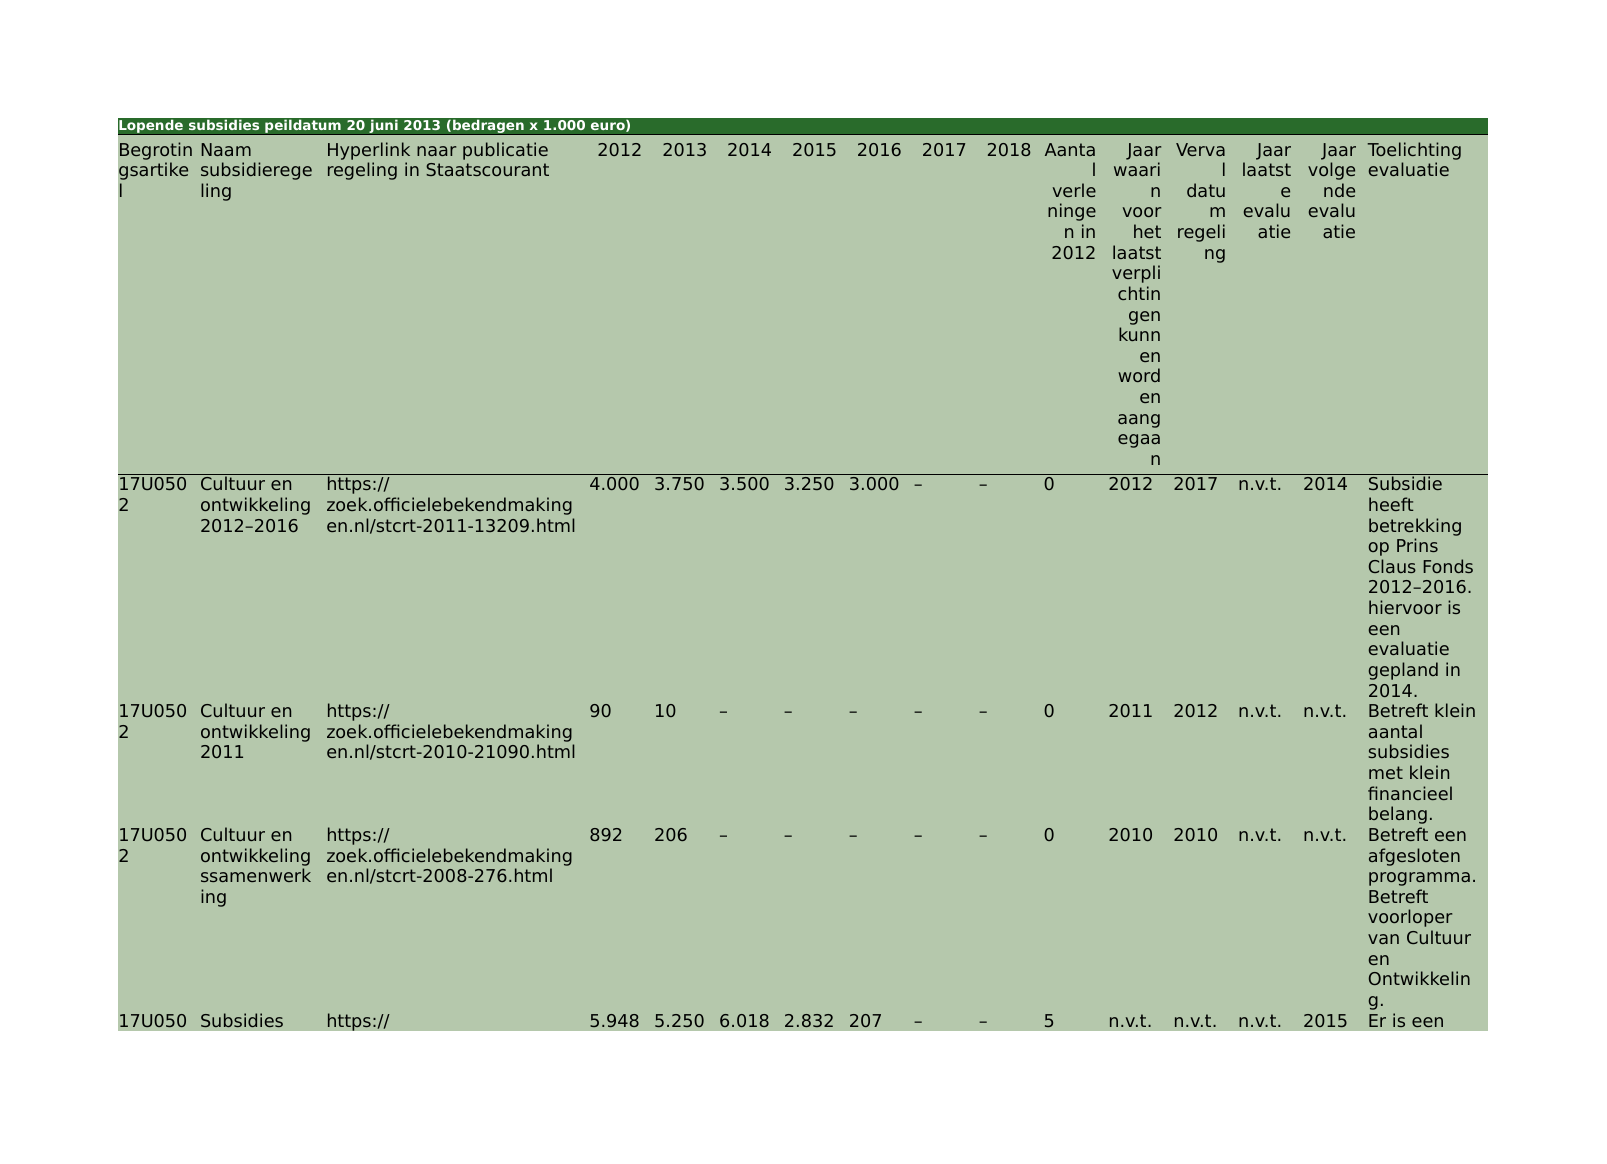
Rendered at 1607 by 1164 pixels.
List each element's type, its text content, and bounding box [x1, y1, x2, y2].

table_cell 2015 [778, 135, 843, 474]
table_cell Jaar volgende evaluatie [1297, 135, 1362, 474]
table_cell 90 [583, 701, 648, 825]
table_cell 2.832 [778, 1011, 843, 1031]
table_cell Aantal verleningen in 2012 [1037, 135, 1102, 474]
table_cell – [778, 701, 843, 825]
table_cell 6.018 [713, 1011, 778, 1031]
table_cell 2012 [1167, 701, 1232, 825]
table_cell – [713, 825, 778, 1011]
table_cell 2012 [583, 135, 648, 474]
table_cell 2016 [843, 135, 908, 474]
table_cell 206 [648, 825, 713, 1011]
table_cell Jaar laatste evaluatie [1232, 135, 1297, 474]
table_cell 0 [1037, 701, 1102, 825]
table_cell 17U0502 [118, 475, 194, 701]
table_cell – [973, 1011, 1037, 1031]
table_cell 17U0502 [118, 825, 194, 1011]
table_cell – [843, 825, 908, 1011]
table_header Lopende subsidies peildatum 20 juni 2013 (bedragen x 1.000 euro) [118, 118, 1488, 134]
table_cell 17U0502 [118, 701, 194, 825]
table_cell 2012 [1102, 475, 1167, 701]
table_cell Verval datum regeling [1167, 135, 1232, 474]
table_cell 3.500 [713, 475, 778, 701]
table_cell Er is een [1362, 1011, 1488, 1031]
table_cell Toelichting evaluatie [1362, 135, 1488, 474]
table_cell 5.948 [583, 1011, 648, 1031]
table_cell 2014 [1297, 475, 1362, 701]
table_cell 207 [843, 1011, 908, 1031]
table_cell 3.000 [843, 475, 908, 701]
table_cell 2013 [648, 135, 713, 474]
table_cell – [973, 475, 1037, 701]
table_cell – [908, 701, 972, 825]
table_cell https://zoek.officielebekendmakingen.nl/stcrt-2011-13209.html [320, 475, 583, 701]
table_cell 0 [1037, 825, 1102, 1011]
table_cell n.v.t. [1102, 1011, 1167, 1031]
table_cell 2010 [1167, 825, 1232, 1011]
table_cell – [973, 825, 1037, 1011]
table_cell Begrotingsartikel [118, 135, 194, 474]
table_cell 5.250 [648, 1011, 713, 1031]
table_cell 2011 [1102, 701, 1167, 825]
table_cell 17U050 [118, 1011, 194, 1031]
table_cell Cultuur en ontwikkelingssamenwerking [194, 825, 320, 1011]
table_cell n.v.t. [1297, 825, 1362, 1011]
table_cell Betreft een afgesloten programma. Betreft voorloper van Cultuur en Ontwikkeling. [1362, 825, 1488, 1011]
table_cell n.v.t. [1232, 701, 1297, 825]
table_cell https:// [320, 1011, 583, 1031]
table_cell 2010 [1102, 825, 1167, 1011]
table_cell n.v.t. [1167, 1011, 1232, 1031]
table_cell – [778, 825, 843, 1011]
table_cell Naam subsidieregeling [194, 135, 320, 474]
table_cell n.v.t. [1232, 825, 1297, 1011]
table_cell Cultuur en ontwikkeling 2011 [194, 701, 320, 825]
table_cell – [908, 825, 972, 1011]
table_cell n.v.t. [1232, 1011, 1297, 1031]
table_cell Hyperlink naar publicatie regeling in Staatscourant [320, 135, 583, 474]
table_cell Subsidie heeft betrekking op Prins Claus Fonds 2012–2016. hiervoor is een evaluatie gepland in 2014. [1362, 475, 1488, 701]
table_cell https://zoek.officielebekendmakingen.nl/stcrt-2008-276.html [320, 825, 583, 1011]
table_cell – [973, 701, 1037, 825]
table_cell 892 [583, 825, 648, 1011]
table_cell – [908, 475, 972, 701]
table_cell 5 [1037, 1011, 1102, 1031]
table_cell – [843, 701, 908, 825]
table_cell 2014 [713, 135, 778, 474]
table_cell n.v.t. [1232, 475, 1297, 701]
table_cell Jaar waarin voor het laatst verplichtingen kunnen worden aangegaan [1102, 135, 1167, 474]
table_cell 3.750 [648, 475, 713, 701]
table_cell 2018 [973, 135, 1037, 474]
table_cell https://zoek.officielebekendmakingen.nl/stcrt-2010-21090.html [320, 701, 583, 825]
table_cell Cultuur en ontwikkeling 2012–2016 [194, 475, 320, 701]
table_cell – [908, 1011, 972, 1031]
table_cell 2017 [1167, 475, 1232, 701]
table_cell n.v.t. [1297, 701, 1362, 825]
table_cell Subsidies [194, 1011, 320, 1031]
table_cell 2017 [908, 135, 972, 474]
table_cell 0 [1037, 475, 1102, 701]
table_cell Betreft klein aantal subsidies met klein financieel belang. [1362, 701, 1488, 825]
table_cell 4.000 [583, 475, 648, 701]
table_cell 2015 [1297, 1011, 1362, 1031]
table_cell 10 [648, 701, 713, 825]
table_cell – [713, 701, 778, 825]
table_cell 3.250 [778, 475, 843, 701]
